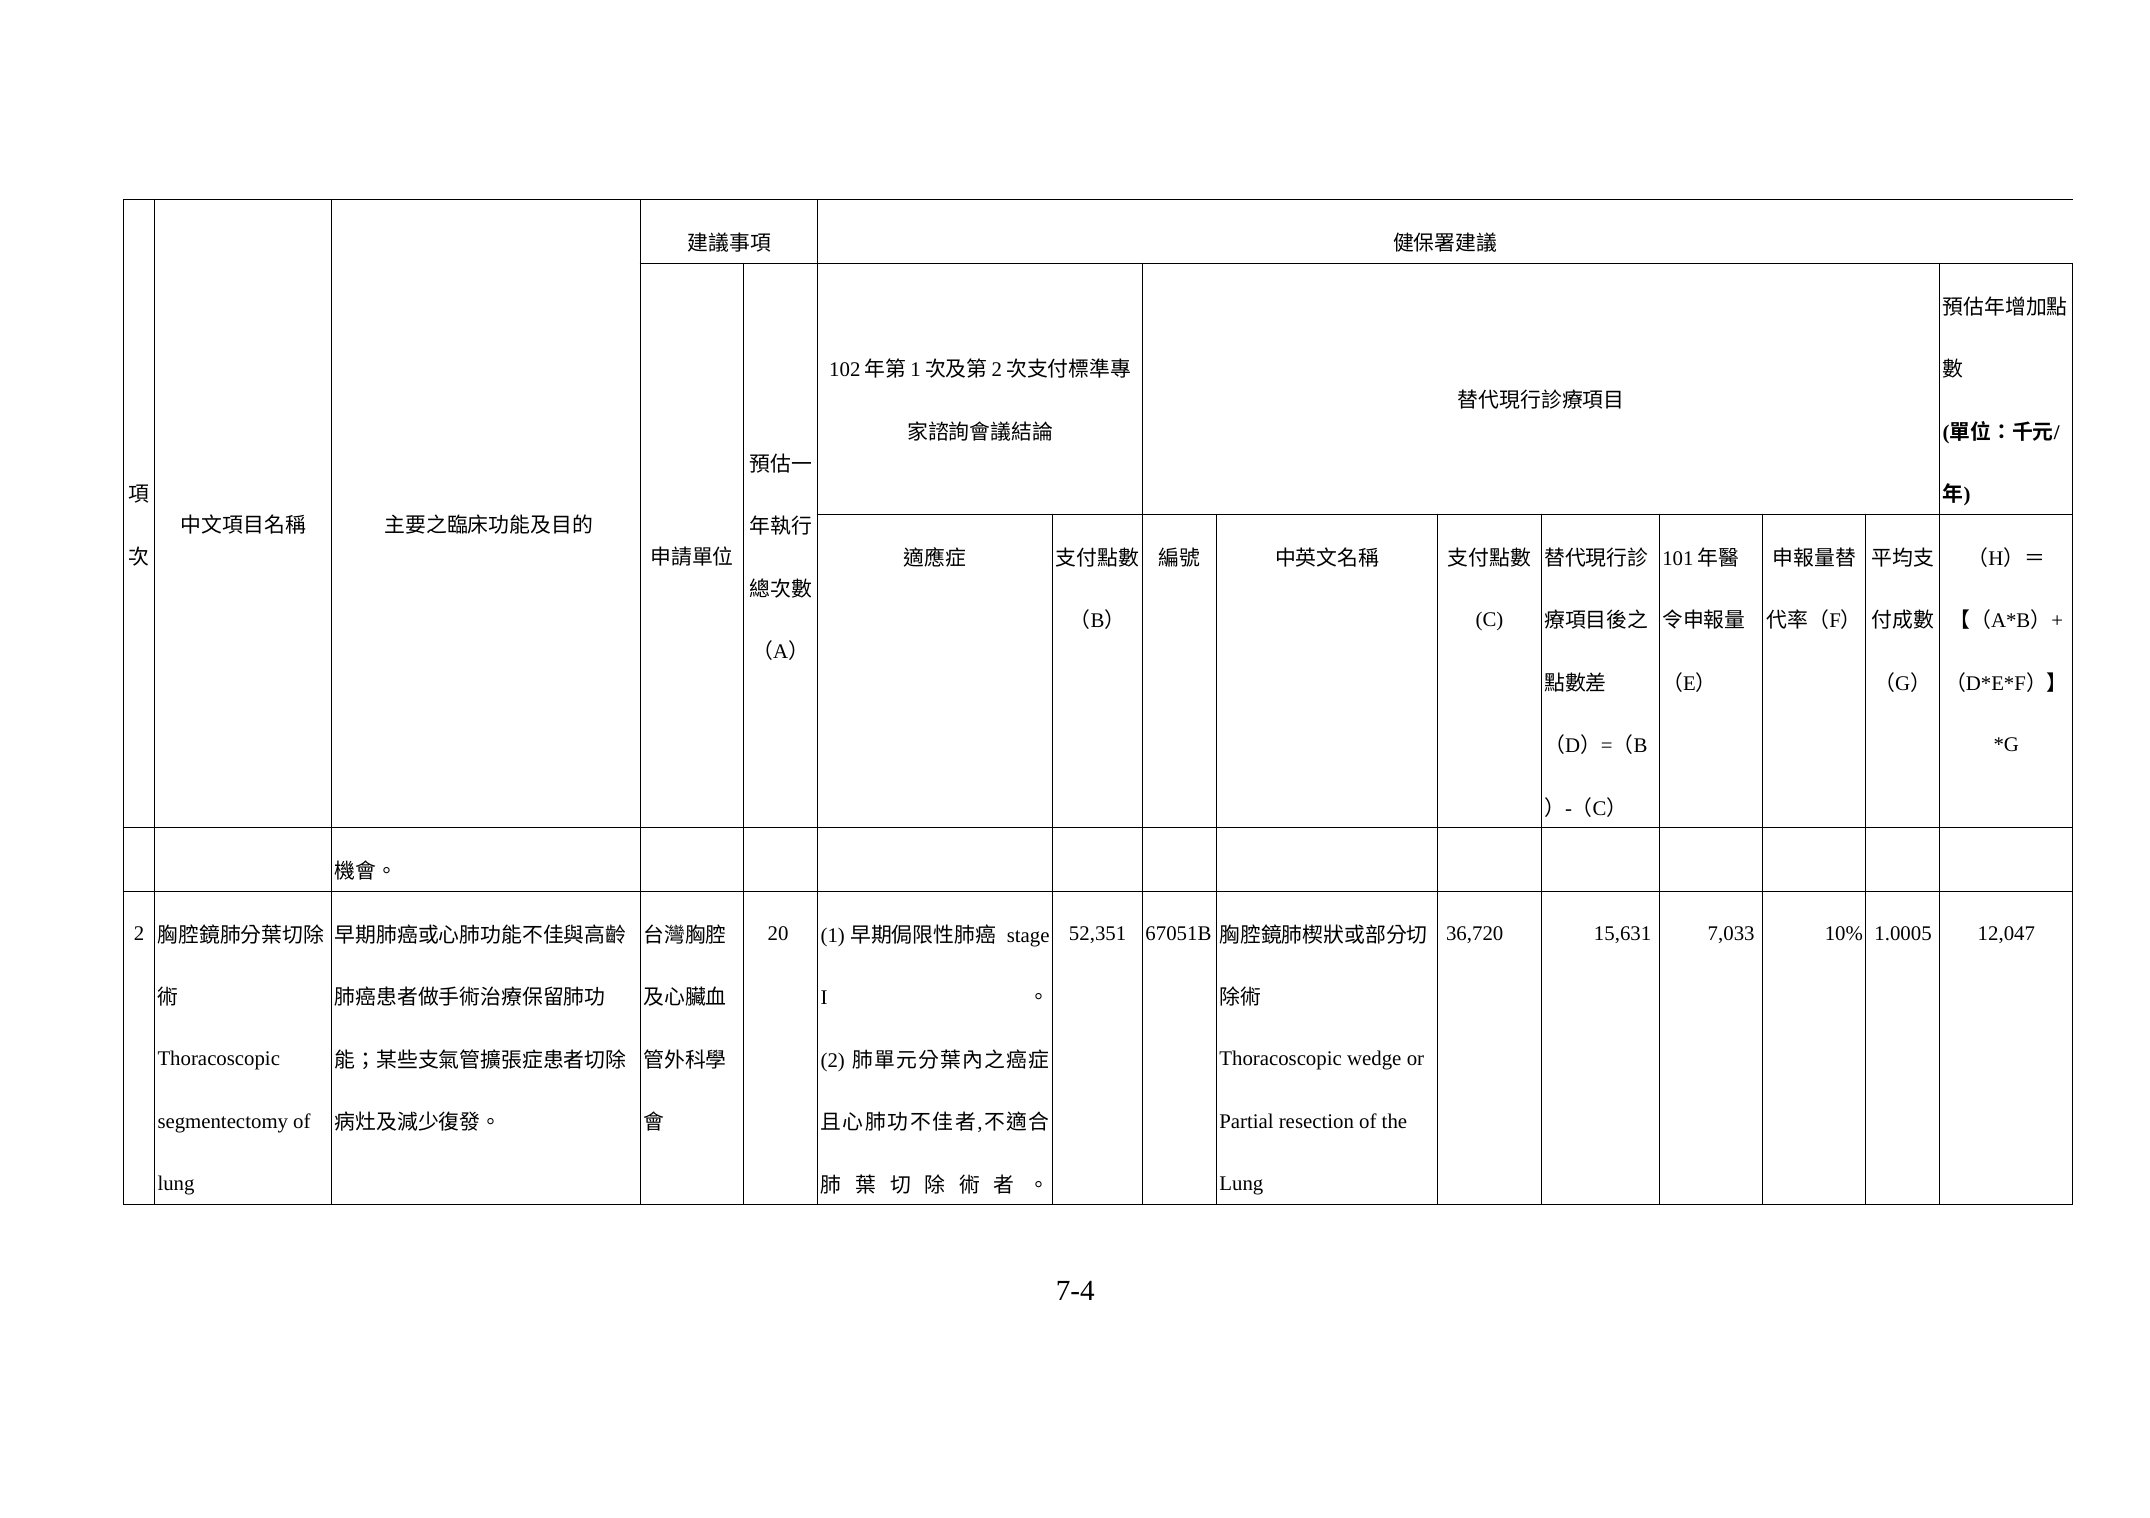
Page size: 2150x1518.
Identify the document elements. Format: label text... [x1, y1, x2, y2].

table_cell 20 [744, 892, 817, 1204]
table_cell 替代現行診療項目後之點數差（D）=（B）-（C） [1542, 515, 1659, 827]
table_header 健保署建議 [818, 200, 2072, 262]
table_cell 36,720 [1438, 892, 1541, 1204]
table_cell 替代現行診療項目 [1143, 264, 1939, 513]
table_cell 15,631 [1542, 892, 1659, 1204]
table_cell [1438, 828, 1541, 891]
table_cell [1143, 828, 1216, 891]
table_header 中文項目名稱 [155, 200, 331, 827]
table_cell 預估一年執行總次數（A） [744, 264, 817, 827]
table_cell 支付點數(C) [1438, 515, 1541, 827]
table_cell 胸腔鏡肺楔狀或部分切除術 Thoracoscopic wedge or Partial resection of the Lung [1217, 892, 1437, 1204]
table_cell 編號 [1143, 515, 1216, 827]
table_header 建議事項 [641, 200, 817, 262]
table_cell 早期肺癌或心肺功能不佳與高齡肺癌患者做手術治療保留肺功能；某些支氣管擴張症患者切除病灶及減少復發。 [332, 892, 640, 1204]
table_cell 1.0005 [1866, 892, 1939, 1204]
table_cell 機會。 [332, 828, 640, 891]
table_cell [1542, 828, 1659, 891]
table_cell 胸腔鏡肺分葉切除術 Thoracoscopic segmentectomy of lung [155, 892, 331, 1204]
table_cell （H）＝【（A*B）+（D*E*F）】*G [1940, 515, 2072, 827]
table_cell [744, 828, 817, 891]
table_cell 10% [1763, 892, 1865, 1204]
table_cell [1660, 828, 1762, 891]
table_cell [1940, 828, 2072, 891]
table_header 主要之臨床功能及目的 [332, 200, 640, 827]
table_cell 52,351 [1053, 892, 1142, 1204]
table_cell 申報量替代率（F） [1763, 515, 1865, 827]
table_cell [641, 828, 743, 891]
table_cell 支付點數（B） [1053, 515, 1142, 827]
table_cell 平均支付成數（G） [1866, 515, 1939, 827]
table_cell 中英文名稱 [1217, 515, 1437, 827]
table_cell [818, 828, 1052, 891]
table_cell 2 [124, 892, 154, 1204]
table_cell 102年第1次及第2次支付標準專家諮詢會議結論 [818, 264, 1142, 513]
table_cell 12,047 [1940, 892, 2072, 1204]
table_cell (1) 早期侷限性肺癌 stage I。 (2) 肺單元分葉內之癌症且心肺功不佳者,不適合肺葉切除術者。 [818, 892, 1052, 1204]
table_cell [1866, 828, 1939, 891]
table_header 項次 [124, 200, 154, 827]
table_cell 101年醫令申報量（E） [1660, 515, 1762, 827]
table_cell [124, 828, 154, 891]
table_cell [1763, 828, 1865, 891]
table_cell 預估年增加點數 (單位：千元/年) [1940, 264, 2072, 513]
table_cell [1053, 828, 1142, 891]
table_cell 67051B [1143, 892, 1216, 1204]
table_cell 台灣胸腔及心臟血管外科學會 [641, 892, 743, 1204]
table_cell [155, 828, 331, 891]
table_cell 7,033 [1660, 892, 1762, 1204]
table_cell 適應症 [818, 515, 1052, 827]
table_cell [1217, 828, 1437, 891]
table_cell 申請單位 [641, 264, 743, 827]
